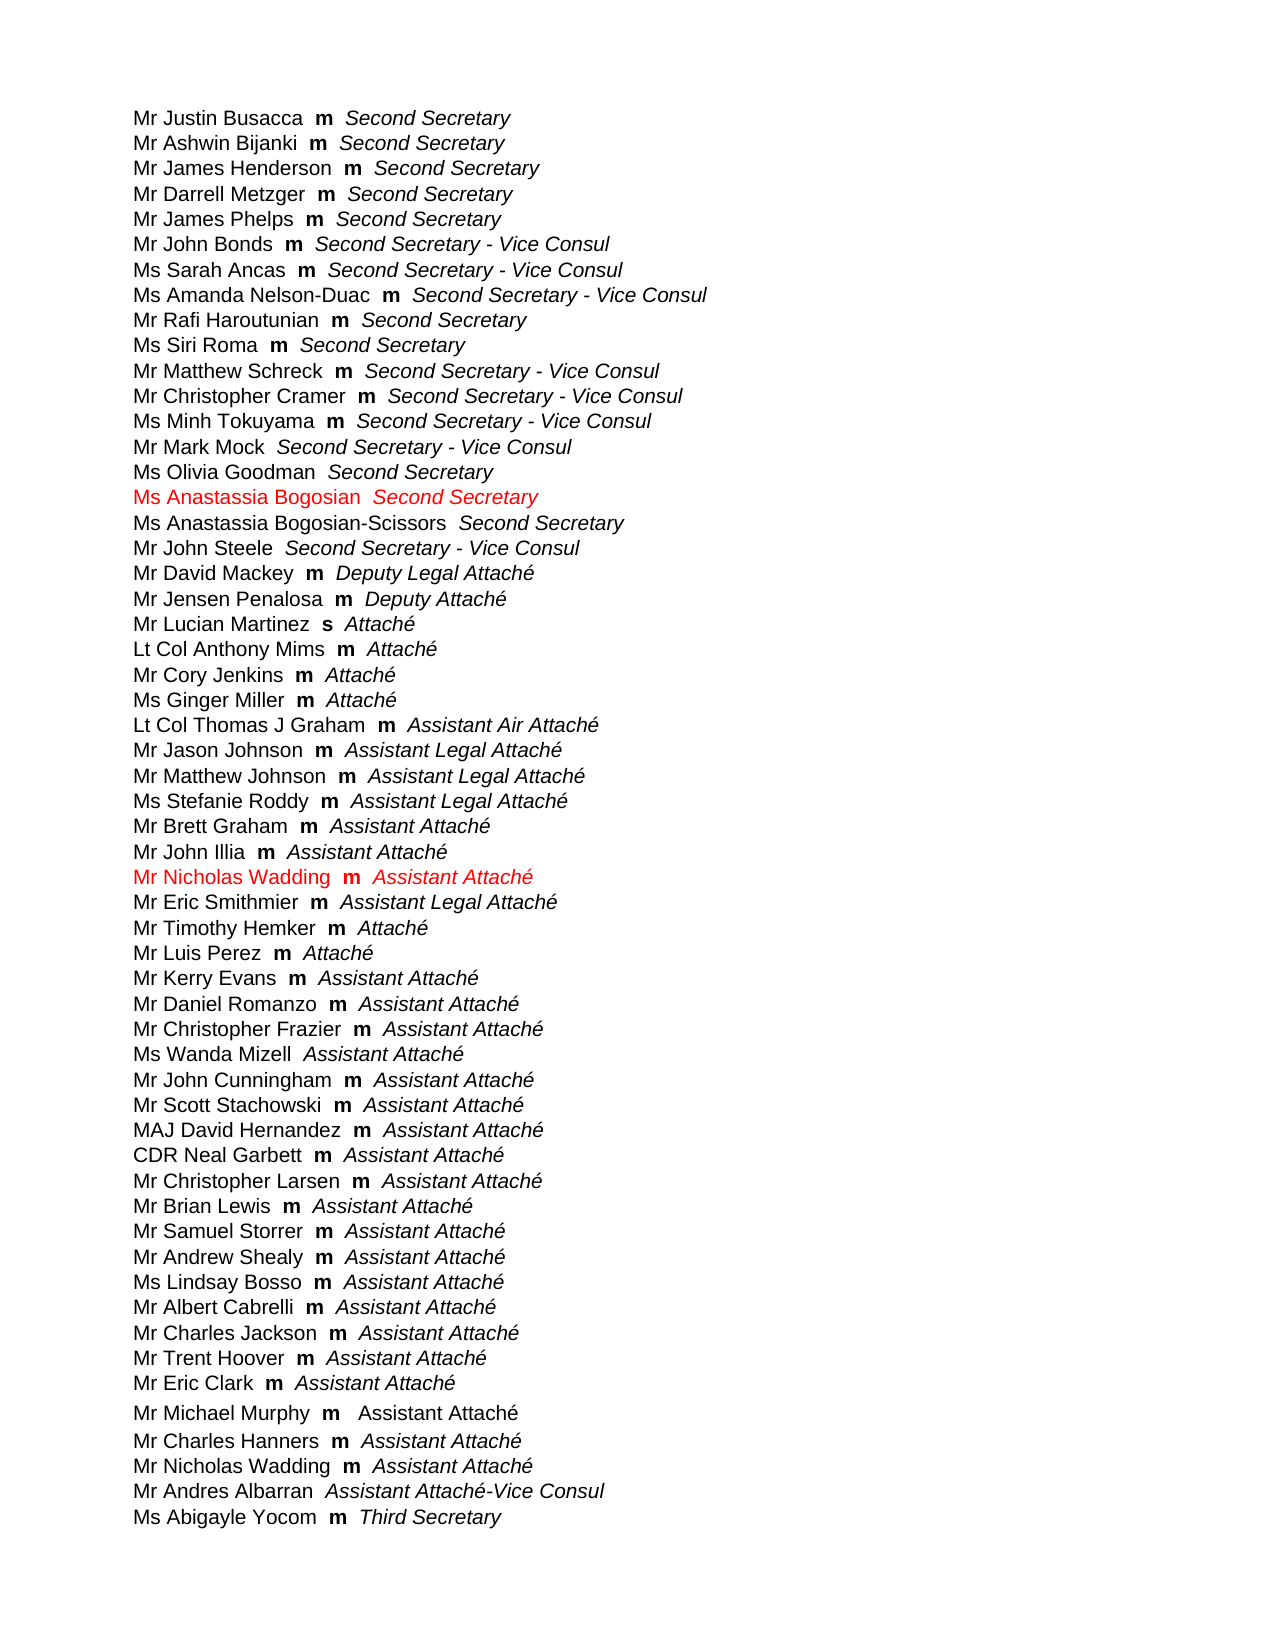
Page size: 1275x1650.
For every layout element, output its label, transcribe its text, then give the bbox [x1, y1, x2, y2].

text Mr Mark Mock Second Secretary - Vice Consul [133, 434, 1181, 458]
text Lt Col Thomas J Graham m Assistant Air Attaché [133, 713, 1181, 737]
text Mr Kerry Evans m Assistant Attaché [133, 966, 1181, 990]
text Ms Abigayle Yocom m Third Secretary [133, 1505, 1181, 1529]
text Mr John Bonds m Second Secretary - Vice Consul [133, 232, 1181, 256]
text Mr Cory Jenkins m Attaché [133, 662, 1181, 686]
text Mr John Illia m Assistant Attaché [133, 839, 1181, 863]
text Mr Timothy Hemker m Attaché [133, 916, 1181, 939]
text Mr David Mackey m Deputy Legal Attaché [133, 561, 1181, 585]
text Ms Ginger Miller m Attaché [133, 688, 1181, 712]
text Ms Minh Tokuyama m Second Secretary - Vice Consul [133, 409, 1181, 433]
text Ms Siri Roma m Second Secretary [133, 333, 1181, 357]
text Mr Lucian Martinez s Attaché [133, 612, 1181, 636]
text Ms Anastassia Bogosian Second Secretary [133, 485, 1181, 509]
text Mr Brett Graham m Assistant Attaché [133, 814, 1181, 838]
text Lt Col Anthony Mims m Attaché [133, 637, 1181, 661]
text Ms Lindsay Bosso m Assistant Attaché [133, 1270, 1181, 1294]
text Mr Darrell Metzger m Second Secretary [133, 181, 1181, 205]
text Mr Rafi Haroutunian m Second Secretary [133, 308, 1181, 332]
text Mr Charles Hanners m Assistant Attaché [133, 1429, 1181, 1453]
text Mr John Cunningham m Assistant Attaché [133, 1067, 1181, 1091]
text Mr Luis Perez m Attaché [133, 941, 1181, 965]
text Mr Christopher Larsen m Assistant Attaché [133, 1169, 1181, 1193]
text Mr Jason Johnson m Assistant Legal Attaché [133, 738, 1181, 762]
text MAJ David Hernandez m Assistant Attaché [133, 1118, 1181, 1142]
text CDR Neal Garbett m Assistant Attaché [133, 1143, 1181, 1167]
text Ms Sarah Ancas m Second Secretary - Vice Consul [133, 257, 1181, 281]
text Mr Justin Busacca m Second Secretary [133, 106, 1181, 129]
text Mr James Henderson m Second Secretary [133, 156, 1181, 180]
text Mr Nicholas Wadding m Assistant Attaché [133, 1454, 1181, 1478]
text Mr James Phelps m Second Secretary [133, 207, 1181, 231]
text Ms Anastassia Bogosian-Scissors Second Secretary [133, 511, 1181, 534]
text Mr Ashwin Bijanki m Second Secretary [133, 131, 1181, 155]
text Mr Eric Clark m Assistant Attaché [133, 1371, 1181, 1395]
text Mr Nicholas Wadding m Assistant Attaché [133, 865, 1181, 889]
text Mr Christopher Frazier m Assistant Attaché [133, 1017, 1181, 1041]
text Mr Matthew Johnson m Assistant Legal Attaché [133, 764, 1181, 788]
text Mr Brian Lewis m Assistant Attaché [133, 1194, 1181, 1218]
text Mr Andres Albarran Assistant Attaché-Vice Consul [133, 1479, 1181, 1503]
text Mr Christopher Cramer m Second Secretary - Vice Consul [133, 384, 1181, 408]
text Mr John Steele Second Secretary - Vice Consul [133, 536, 1181, 560]
text Ms Olivia Goodman Second Secretary [133, 460, 1181, 484]
text Mr Michael Murphy m Assistant Attaché [133, 1396, 1181, 1427]
text Mr Trent Hoover m Assistant Attaché [133, 1346, 1181, 1370]
text Ms Amanda Nelson-Duac m Second Secretary - Vice Consul [133, 283, 1181, 307]
text Ms Wanda Mizell Assistant Attaché [133, 1042, 1181, 1066]
text Ms Stefanie Roddy m Assistant Legal Attaché [133, 789, 1181, 813]
text Mr Jensen Penalosa m Deputy Attaché [133, 586, 1181, 610]
text Mr Samuel Storrer m Assistant Attaché [133, 1219, 1181, 1243]
text Mr Eric Smithmier m Assistant Legal Attaché [133, 890, 1181, 914]
text Mr Albert Cabrelli m Assistant Attaché [133, 1295, 1181, 1319]
text Mr Matthew Schreck m Second Secretary - Vice Consul [133, 359, 1181, 383]
text Mr Charles Jackson m Assistant Attaché [133, 1321, 1181, 1344]
text Mr Daniel Romanzo m Assistant Attaché [133, 991, 1181, 1015]
text Mr Andrew Shealy m Assistant Attaché [133, 1244, 1181, 1268]
text Mr Scott Stachowski m Assistant Attaché [133, 1093, 1181, 1117]
